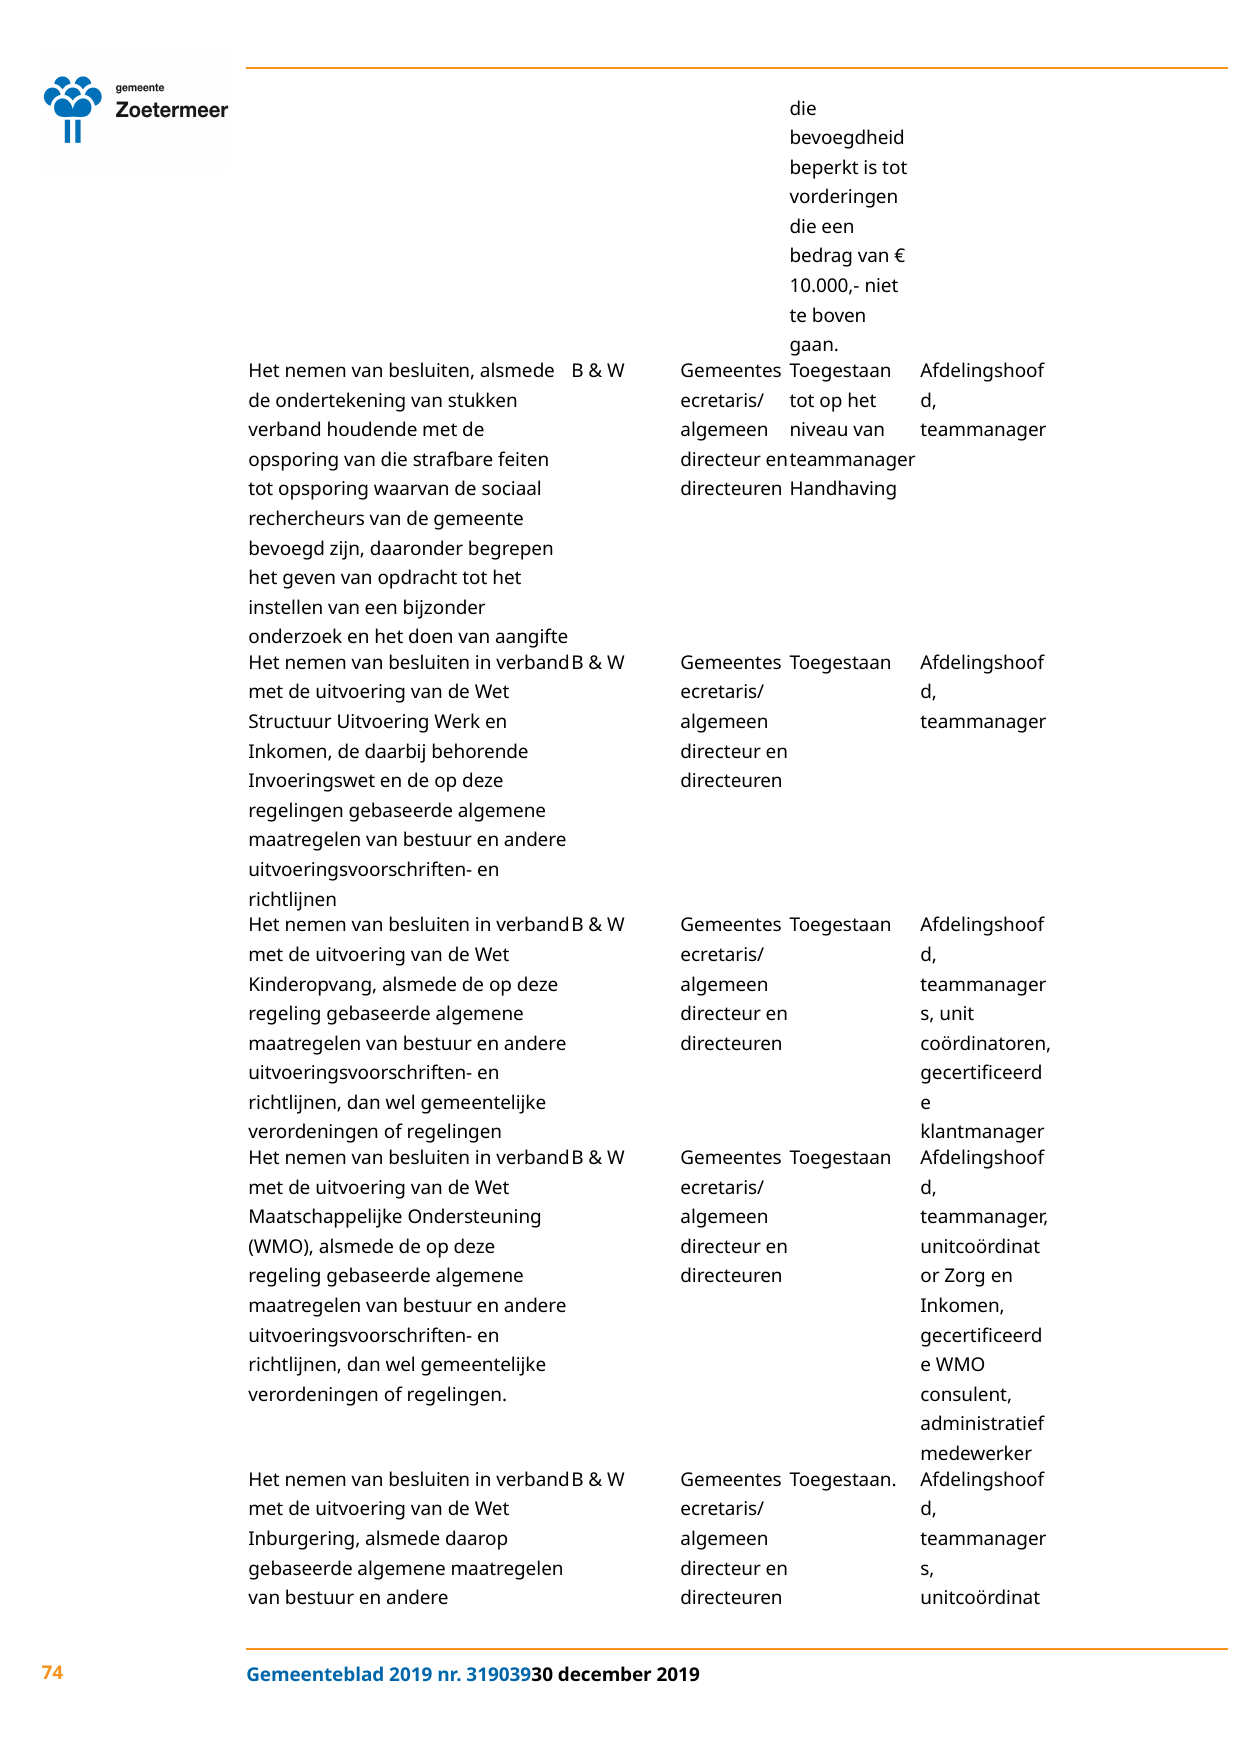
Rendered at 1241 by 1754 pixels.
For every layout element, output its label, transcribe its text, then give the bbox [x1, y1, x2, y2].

table_cell [571, 95, 680, 357]
table_cell Het nemen van besluiten in verband met de uitvoering van de Wet Inburgering, alsmede daarop gebaseerde algemene maatregelen van bestuur en andere [248, 1466, 571, 1610]
table_cell die bevoegdheid beperkt is tot vorderingen die een bedrag van € 10.000,- niet te boven gaan. [789, 95, 920, 357]
table_cell Afdelingshoofd, teammanager, unitcoördinator Zorg en Inkomen, gecertificeerde WMO consulent, administratief medewerker [920, 1144, 1051, 1466]
table_cell Toegestaan. [789, 1466, 920, 1610]
table_cell Toegestaan [789, 912, 920, 1144]
table_cell [248, 95, 571, 357]
table_cell Toegestaan [789, 649, 920, 912]
table_cell Gemeentesecretaris/ algemeen directeur en directeuren [680, 1144, 789, 1466]
table_cell B & W [571, 1466, 680, 1610]
table_cell B & W [571, 912, 680, 1144]
table_cell B & W [571, 649, 680, 912]
table_cell Toegestaan tot op het niveau van teammanager Handhaving [789, 357, 920, 649]
table_cell B & W [571, 1144, 680, 1466]
table_cell Gemeentesecretaris/ algemeen directeur en directeuren [680, 1466, 789, 1610]
table_cell Gemeentesecretaris/ algemeen directeur en directeuren [680, 912, 789, 1144]
table_cell Het nemen van besluiten in verband met de uitvoering van de Wet Maatschappelijke Ondersteuning (WMO), alsmede de op deze regeling gebaseerde algemene maatregelen van bestuur en andere uitvoeringsvoorschriften- en richtlijnen, dan wel gemeentelijke verordeningen of regelingen. [248, 1144, 571, 1466]
table_cell [920, 95, 1051, 357]
table_cell Gemeentesecretaris/ algemeen directeur en directeuren [680, 649, 789, 912]
table_cell B & W [571, 357, 680, 649]
table_cell Afdelingshoofd, teammanagers, unitcoördinat [920, 1466, 1051, 1610]
table_cell Afdelingshoofd, teammanagers, unit coördinatoren, gecertificeerde klantmanager [920, 912, 1051, 1144]
table_cell Het nemen van besluiten in verband met de uitvoering van de Wet Structuur Uitvoering Werk en Inkomen, de daarbij behorende Invoeringswet en de op deze regelingen gebaseerde algemene maatregelen van bestuur en andere uitvoeringsvoorschriften- en richtlijnen [248, 649, 571, 912]
table_cell Toegestaan [789, 1144, 920, 1466]
picture [41, 47, 231, 172]
table_cell Het nemen van besluiten in verband met de uitvoering van de Wet Kinderopvang, alsmede de op deze regeling gebaseerde algemene maatregelen van bestuur en andere uitvoeringsvoorschriften- en richtlijnen, dan wel gemeentelijke verordeningen of regelingen [248, 912, 571, 1144]
table_cell Afdelingshoofd, teammanager [920, 357, 1051, 649]
table_cell Gemeentesecretaris/ algemeen directeur en directeuren [680, 357, 789, 649]
table_cell Afdelingshoofd, teammanager [920, 649, 1051, 912]
table_cell Het nemen van besluiten, alsmede de ondertekening van stukken verband houdende met de opsporing van die strafbare feiten tot opsporing waarvan de sociaal rechercheurs van de gemeente bevoegd zijn, daaronder begrepen het geven van opdracht tot het instellen van een bijzonder onderzoek en het doen van aangifte [248, 357, 571, 649]
table_cell [680, 95, 789, 357]
